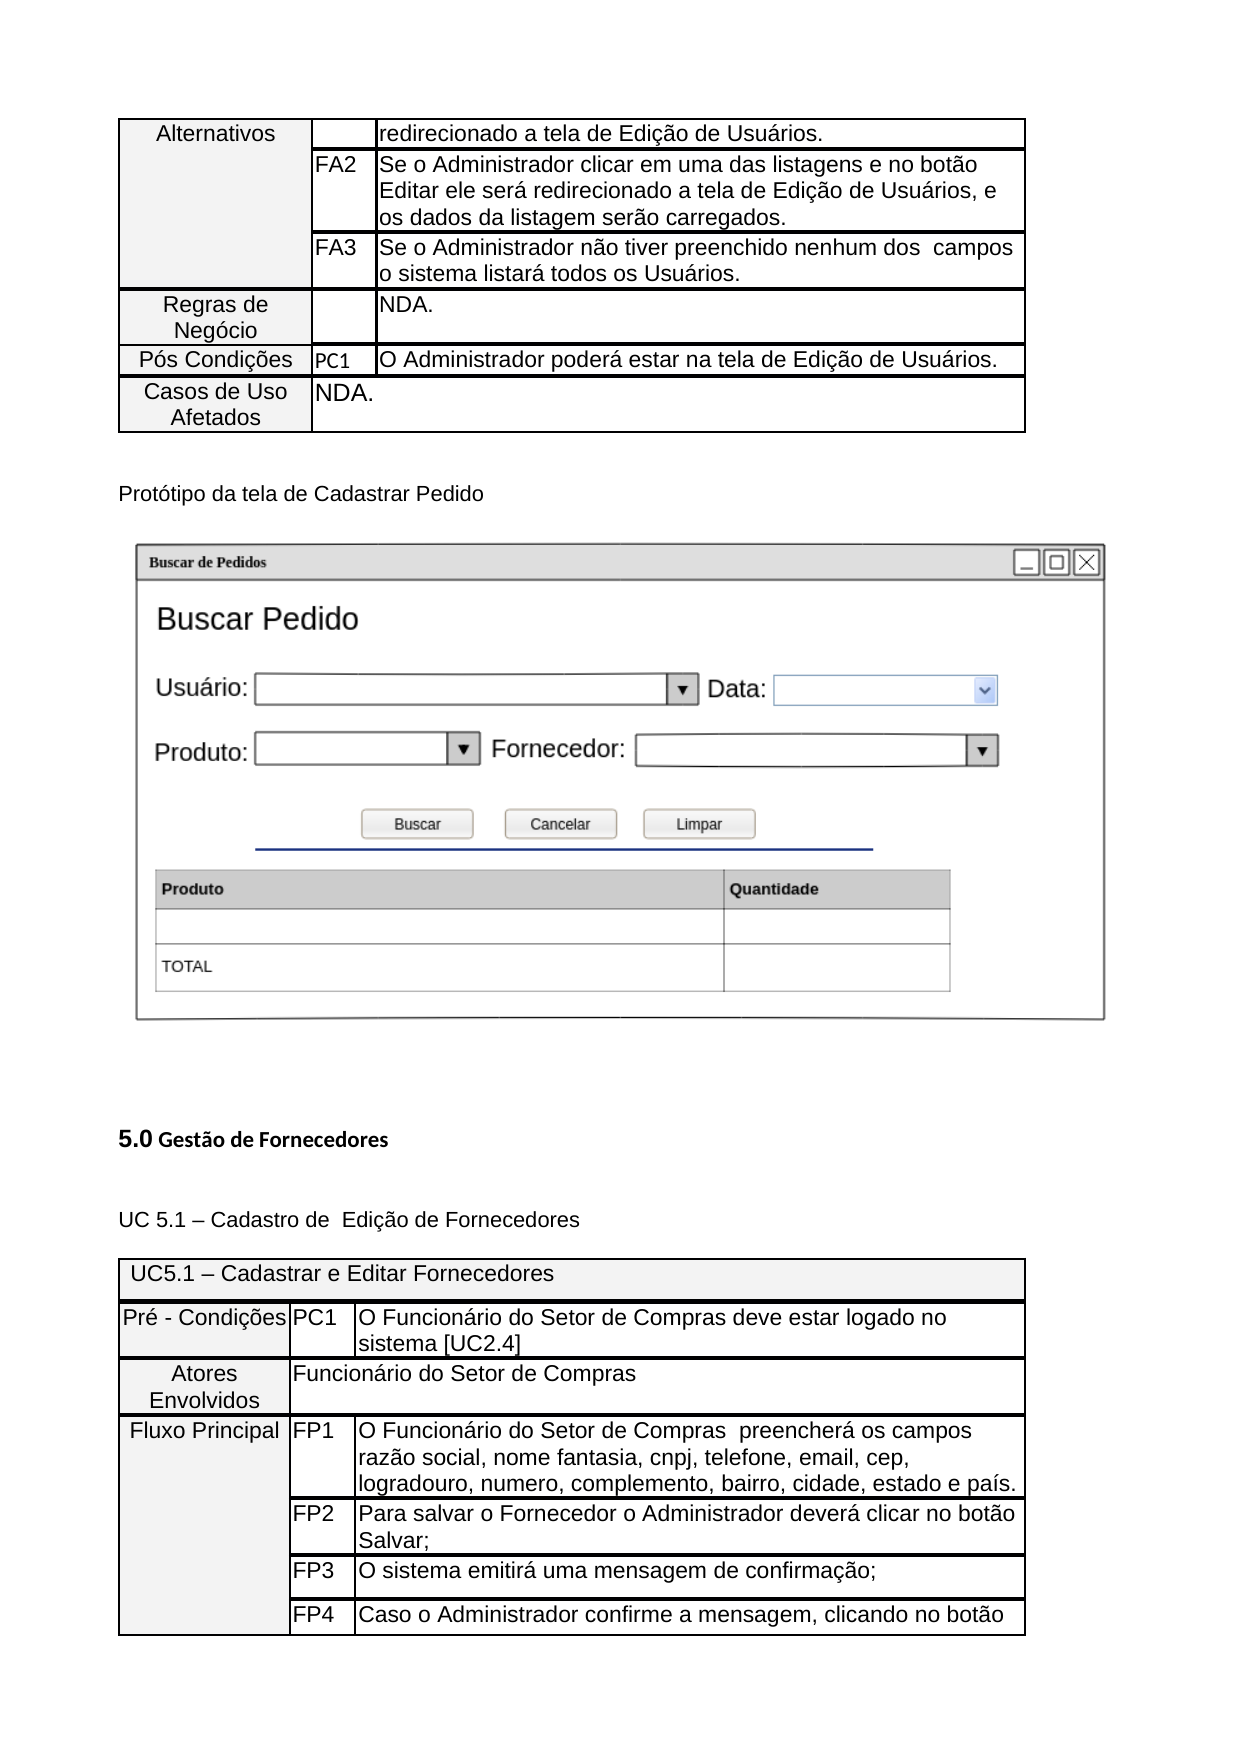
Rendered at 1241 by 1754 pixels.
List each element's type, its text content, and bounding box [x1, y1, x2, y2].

table_cell [313, 291, 375, 342]
picture [118, 525, 1123, 1037]
table_cell O sistema emitirá uma mensagem de confirmação; [356, 1557, 1024, 1597]
table_cell Fluxo Principal [120, 1417, 289, 1634]
table_cell FA2 [313, 151, 375, 230]
text Protótipo da tela de Cadastrar Pedido [118, 481, 1122, 506]
table_cell FA3 [313, 234, 375, 287]
table_cell Funcionário do Setor de Compras [291, 1360, 1024, 1413]
table_cell FP1 [291, 1417, 354, 1496]
table_cell redirecionado a tela de Edição de Usuários. [378, 120, 1024, 147]
table_cell NDA. [378, 291, 1024, 342]
table_cell Caso o Administrador confirme a mensagem, clicando no botão [356, 1601, 1024, 1634]
table_cell Regras de Negócio [120, 291, 311, 344]
table_cell O Funcionário do Setor de Compras deve estar logado no sistema [UC2.4] [356, 1304, 1024, 1356]
table_cell PC1 [313, 346, 375, 374]
table_cell Atores Envolvidos [120, 1360, 289, 1413]
table_cell Para salvar o Fornecedor o Administrador deverá clicar no botão Salvar; [356, 1500, 1024, 1553]
table_cell O Funcionário do Setor de Compras preencherá os campos razão social, nome fantasia, cnpj, telefone, email, cep, logradouro, numero, complemento, bairro, cidade, estado e país. [356, 1417, 1024, 1496]
table_cell NDA. [313, 378, 1024, 431]
table_cell [313, 120, 375, 147]
table_cell Casos de Uso Afetados [120, 378, 311, 431]
table_cell Alternativos [120, 120, 311, 287]
table_cell Pré - Condições [120, 1304, 289, 1356]
table_cell FP2 [291, 1500, 354, 1553]
text 5.0 Gestão de Fornecedores [118, 1124, 1122, 1153]
table_cell FP3 [291, 1557, 354, 1597]
table_cell O Administrador poderá estar na tela de Edição de Usuários. [378, 346, 1024, 374]
table_cell FP4 [291, 1601, 354, 1634]
text UC 5.1 – Cadastro de Edição de Fornecedores [118, 1207, 1122, 1232]
table_cell Se o Administrador não tiver preenchido nenhum dos campos o sistema listará todos os Usuários. [378, 234, 1024, 287]
table_header UC5.1 – Cadastrar e Editar Fornecedores [120, 1260, 1024, 1299]
table_cell PC1 [291, 1304, 354, 1356]
table_cell Pós Condições [120, 346, 311, 374]
table_cell Se o Administrador clicar em uma das listagens e no botão Editar ele será redirecionado a tela de Edição de Usuários, e os dados da listagem serão carregados. [378, 151, 1024, 230]
